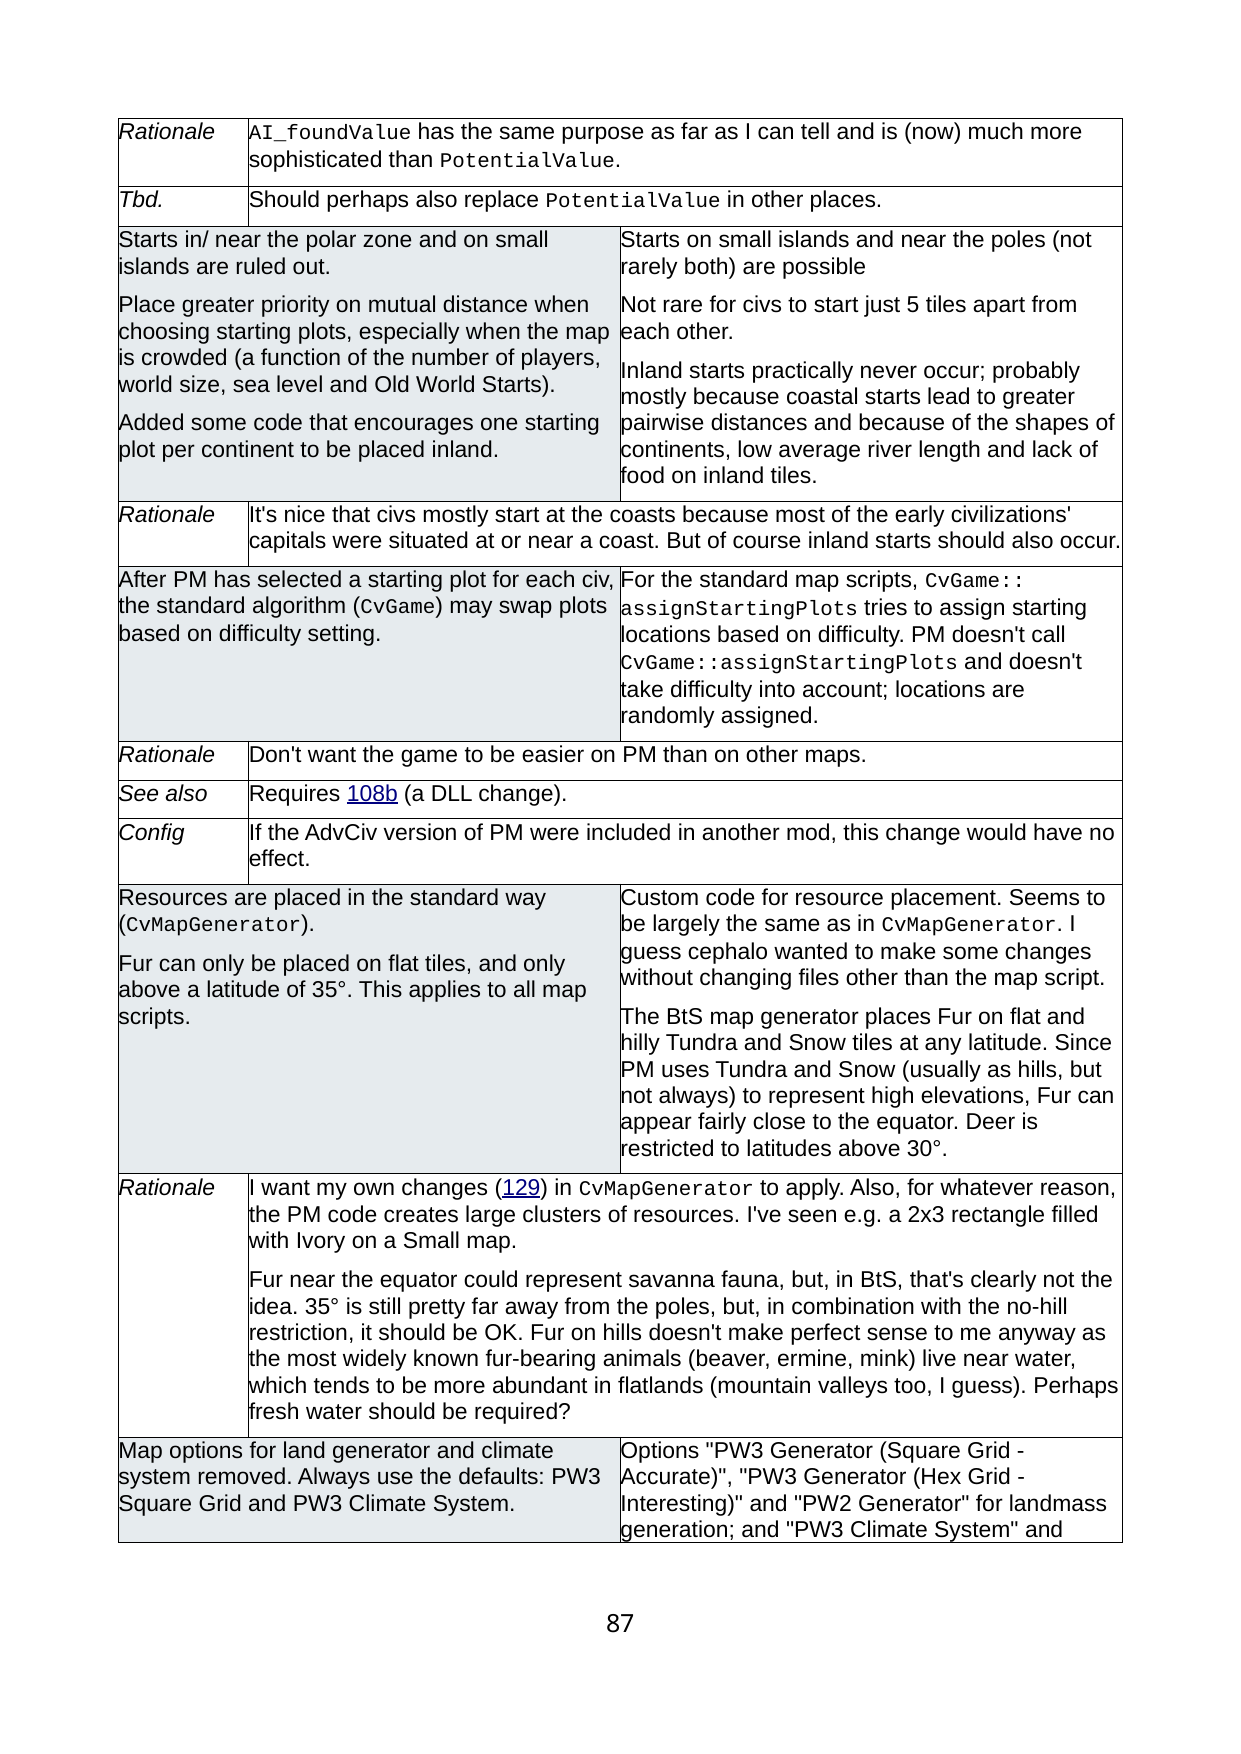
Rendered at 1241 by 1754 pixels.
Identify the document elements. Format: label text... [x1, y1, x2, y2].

table_cell Resources are placed in the standard way (CvMapGenerator). Fur can only be placed on flat tiles, and only above a latitude of 35°. This applies to all map scripts. [119, 885, 620, 1173]
table_cell AI_foundValue has the same purpose as far as I can tell and is (now) much more sophisticated than PotentialValue. [249, 119, 1122, 186]
table_cell After PM has selected a starting plot for each civ, the standard algorithm (CvGame) may swap plots based on difficulty setting. [119, 567, 620, 741]
table_cell If the AdvCiv version of PM were included in another mod, this change would have no effect. [249, 819, 1122, 883]
table_cell I want my own changes (129) in CvMapGenerator to apply. Also, for whatever reason, the PM code creates large clusters of resources. I've seen e.g. a 2x3 rectangle filled with Ivory on a Small map. Fur near the equator could represent savanna fauna, but, in BtS, that's clearly not the idea. 35° is still pretty far away from the poles, but, in combination with the no-hill restriction, it should be OK. Fur on hills doesn't make perfect sense to me anyway as the most widely known fur-bearing animals (beaver, ermine, mink) live near water, which tends to be more abundant in flatlands (mountain valleys too, I guess). Perhaps fresh water should be required? [249, 1174, 1122, 1437]
table_cell It's nice that civs mostly start at the coasts because most of the early civilizations' capitals were situated at or near a coast. But of course inland starts should also occur. [249, 502, 1122, 566]
table_cell Tbd. [119, 187, 248, 226]
table_cell Requires 108b (a DLL change). [249, 781, 1122, 818]
table_cell Don't want the game to be easier on PM than on other maps. [249, 742, 1122, 779]
table_cell See also [119, 781, 248, 818]
table_cell Map options for land generator and climate system removed. Always use the defaults: PW3 Square Grid and PW3 Climate System. [119, 1438, 620, 1542]
table_cell Starts in/ near the polar zone and on small islands are ruled out. Place greater priority on mutual distance when choosing starting plots, especially when the map is crowded (a function of the number of players, world size, sea level and Old World Starts). Added some code that encourages one starting plot per continent to be placed inland. [119, 227, 620, 501]
table_cell Rationale [119, 119, 248, 186]
table_cell Custom code for resource placement. Seems to be largely the same as in CvMapGenerator. I guess cephalo wanted to make some changes without changing files other than the map script. The BtS map generator places Fur on flat and hilly Tundra and Snow tiles at any latitude. Since PM uses Tundra and Snow (usually as hills, but not always) to represent high elevations, Fur can appear fairly close to the equator. Deer is restricted to latitudes above 30°. [621, 885, 1122, 1173]
table_cell Config [119, 819, 248, 883]
table_cell Rationale [119, 1174, 248, 1437]
table_cell Rationale [119, 742, 248, 779]
table_cell Options "PW3 Generator (Square Grid - Accurate)", "PW3 Generator (Hex Grid - Interesting)" and "PW2 Generator" for landmass generation; and "PW3 Climate System" and [621, 1438, 1122, 1542]
table_cell Rationale [119, 502, 248, 566]
table_cell Starts on small islands and near the poles (not rarely both) are possible Not rare for civs to start just 5 tiles apart from each other. Inland starts practically never occur; probably mostly because coastal starts lead to greater pairwise distances and because of the shapes of continents, low average river length and lack of food on inland tiles. [621, 227, 1122, 501]
table_cell For the standard map scripts, CvGame:: assignStartingPlots tries to assign starting locations based on difficulty. PM doesn't call CvGame::assignStartingPlots and doesn't take difficulty into account; locations are randomly assigned. [621, 567, 1122, 741]
table_cell Should perhaps also replace PotentialValue in other places. [249, 187, 1122, 226]
